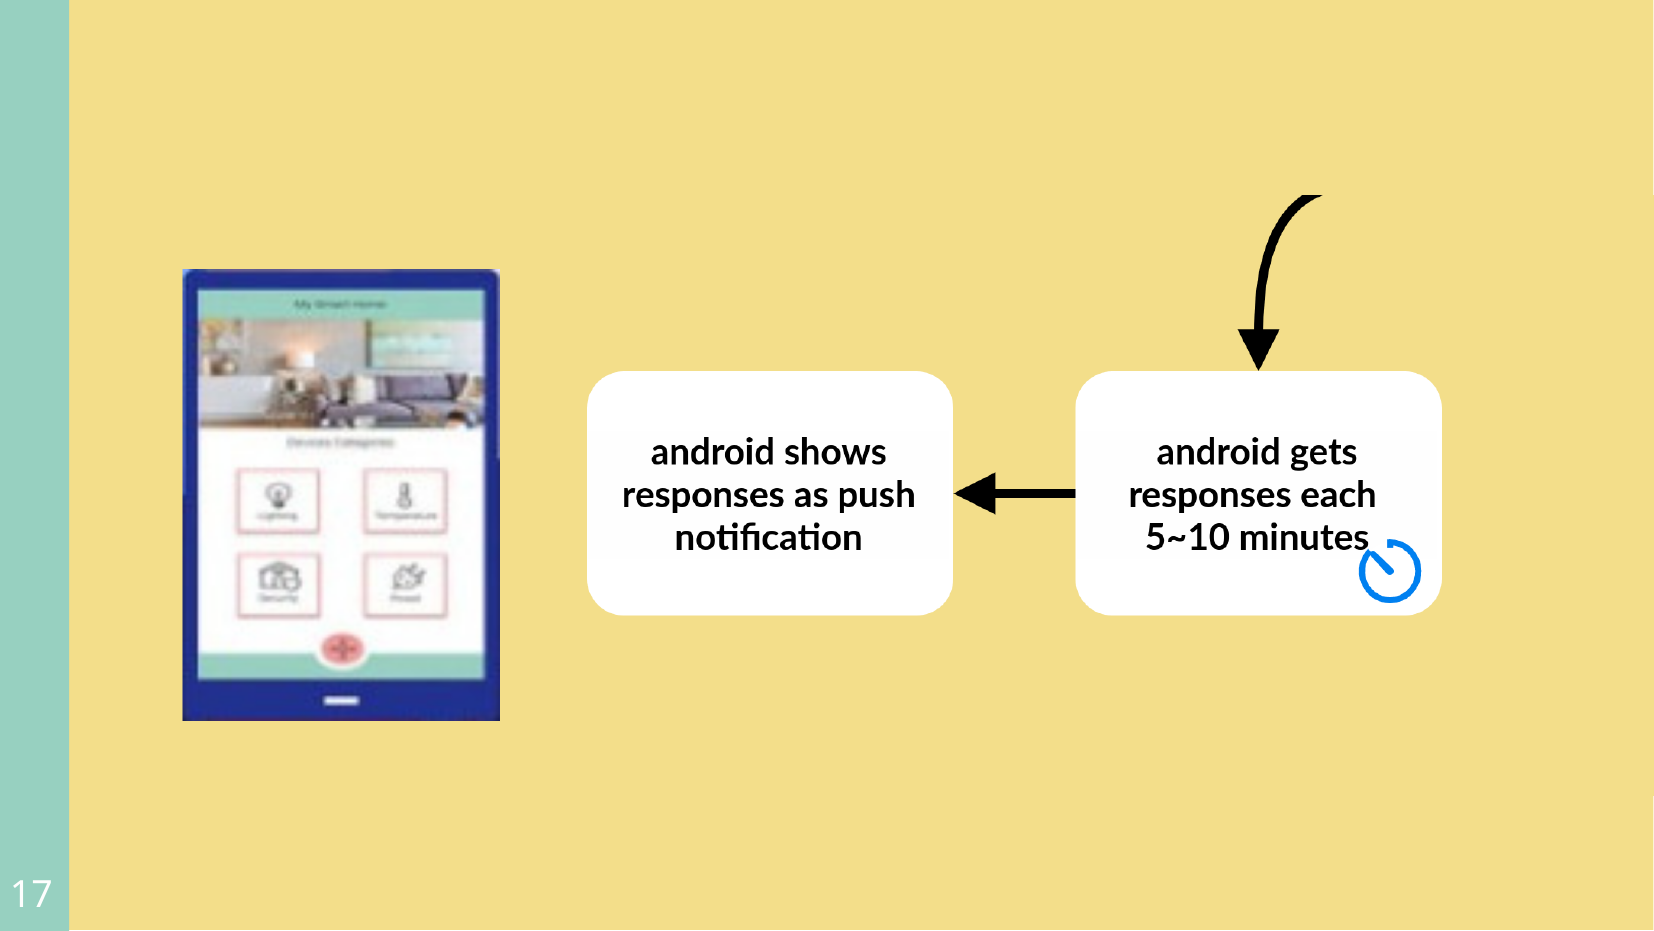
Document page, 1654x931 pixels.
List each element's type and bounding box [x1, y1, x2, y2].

text_box [0, 860, 70, 931]
picture [70, 195, 1654, 796]
text_box [0, 0, 70, 860]
